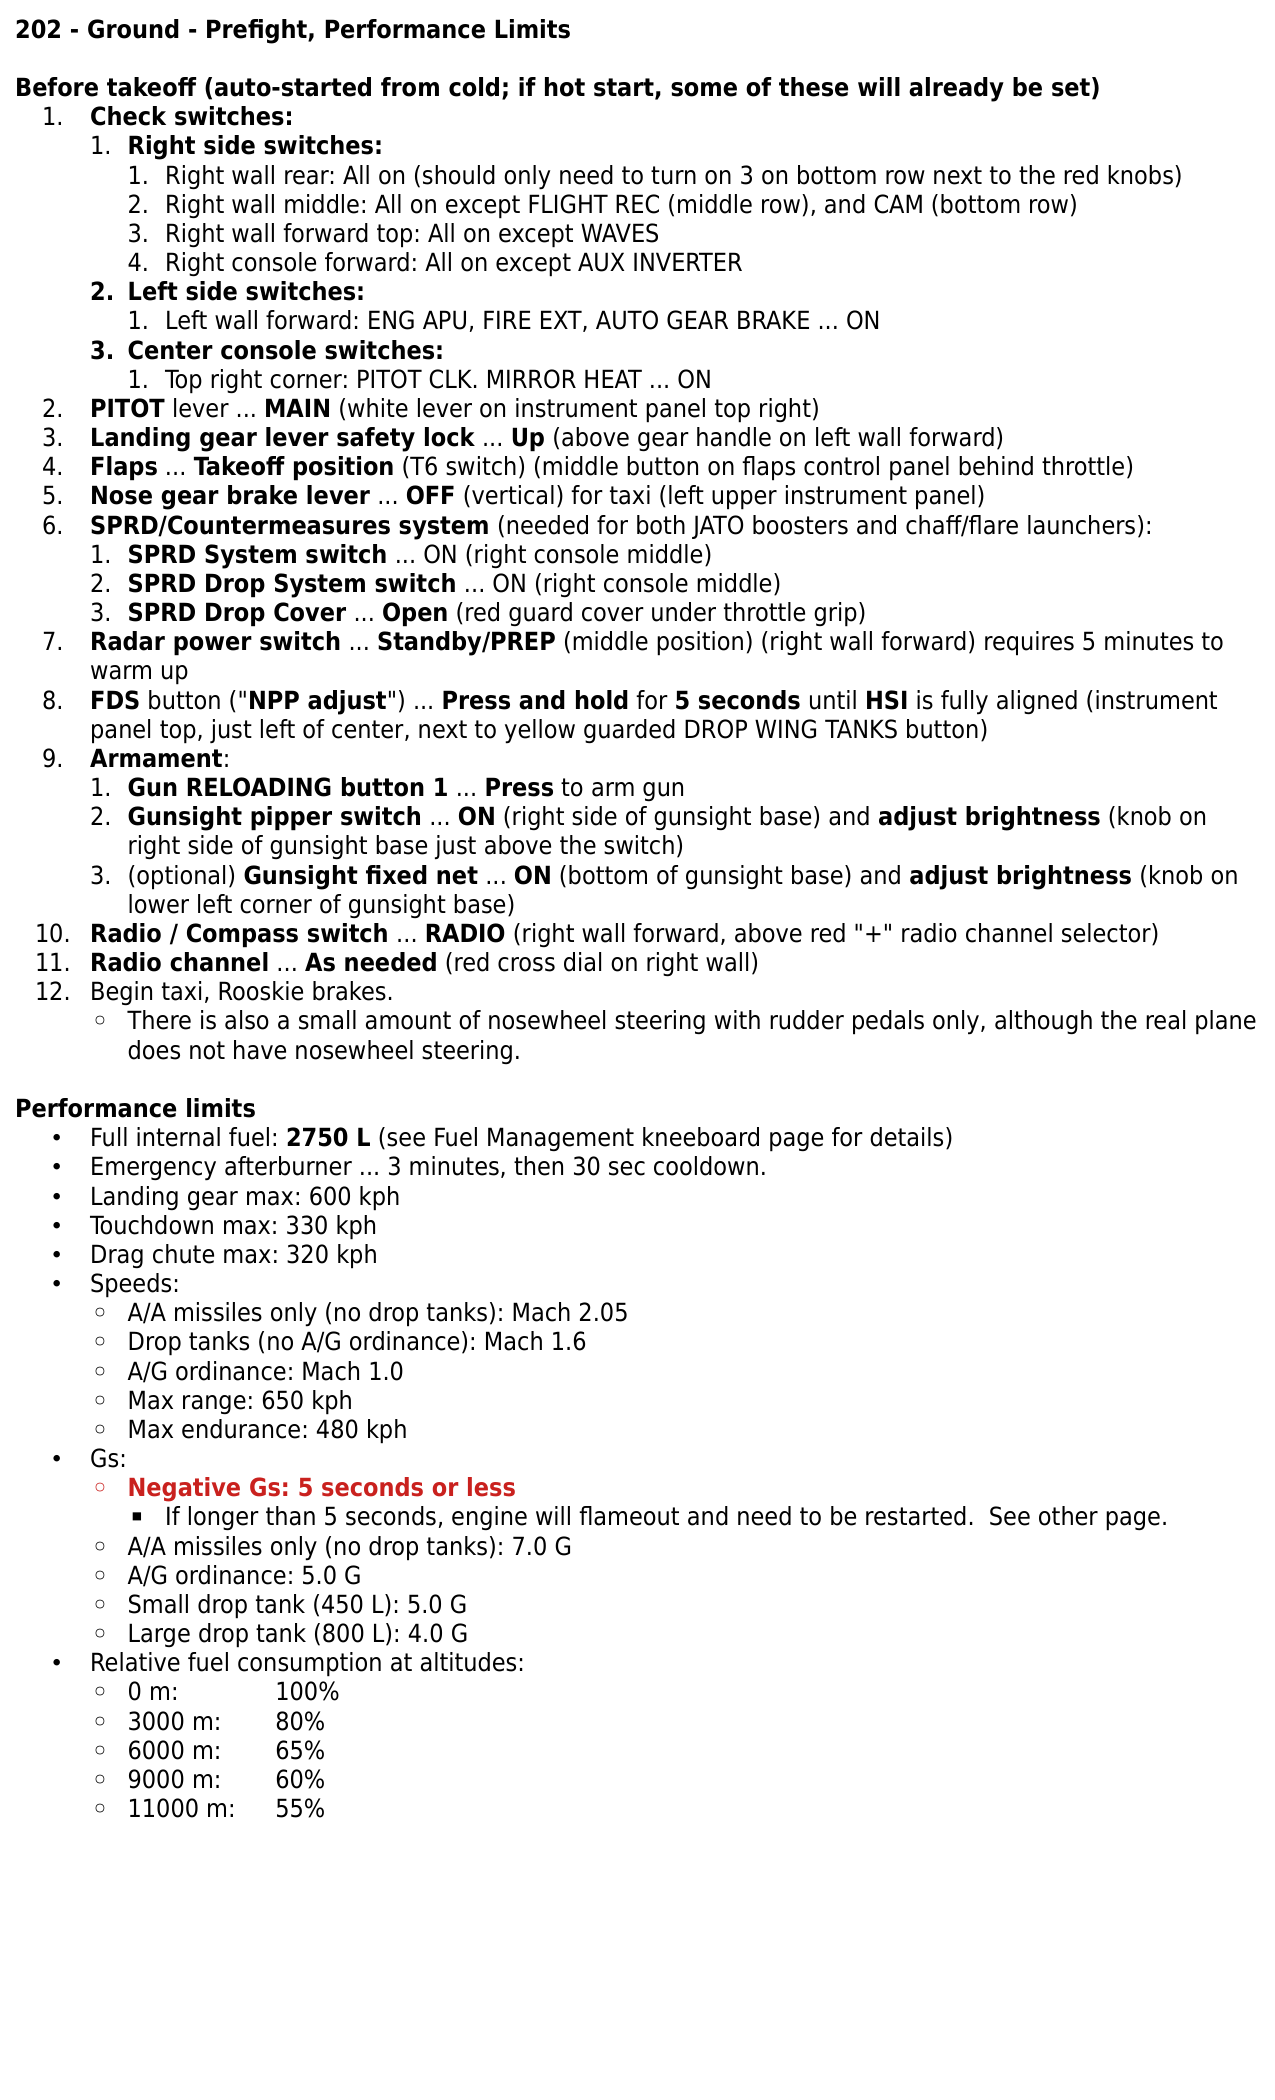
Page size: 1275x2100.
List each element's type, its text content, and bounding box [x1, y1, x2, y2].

list SPRD Drop System switch ... ON (right console middle) [90, 569, 1260, 598]
list Right wall middle: All on except FLIGHT REC (middle row), and CAM (bottom row) [127, 190, 1260, 219]
list Center console switches: [90, 336, 1260, 365]
list Armament: [52, 744, 1260, 773]
list Landing gear max: 600 kph [52, 1182, 1260, 1211]
list Full internal fuel: 2750 L (see Fuel Management kneeboard page for details) [52, 1123, 1260, 1152]
list 0 m: 100% [90, 1677, 1260, 1707]
list Left wall forward: ENG APU, FIRE EXT, AUTO GEAR BRAKE ... ON [127, 307, 1260, 336]
list Speeds: [52, 1269, 1260, 1298]
list 6000 m: 65% [90, 1736, 1260, 1765]
list Relative fuel consumption at altitudes: [52, 1648, 1260, 1677]
list Top right corner: PITOT CLK. MIRROR HEAT ... ON [127, 365, 1260, 394]
list 9000 m: 60% [90, 1765, 1260, 1794]
list Gunsight pipper switch ... ON (right side of gunsight base) and adjust brightness (knob on right side of gunsight base just above the switch) [90, 802, 1260, 861]
list (optional) Gunsight fixed net ... ON (bottom of gunsight base) and adjust brightness (knob on lower left corner of gunsight base) [90, 861, 1260, 919]
list 11000 m: 55% [90, 1794, 1260, 1823]
list Small drop tank (450 L): 5.0 G [90, 1590, 1260, 1619]
list Large drop tank (800 L): 4.0 G [90, 1619, 1260, 1648]
list Right console forward: All on except AUX INVERTER [127, 248, 1260, 277]
list Nose gear brake lever ... OFF (vertical) for taxi (left upper instrument panel) [52, 482, 1260, 511]
list Begin taxi, Rooskie brakes. [52, 977, 1260, 1007]
list A/A missiles only (no drop tanks): Mach 2.05 [90, 1298, 1260, 1327]
list Radio / Compass switch ... RADIO (right wall forward, above red "+" radio channel selector) [52, 919, 1260, 948]
list There is also a small amount of nosewheel steering with rudder pedals only, although the real plane does not have nosewheel steering. [90, 1007, 1260, 1065]
list SPRD Drop Cover ... Open (red guard cover under throttle grip) [90, 598, 1260, 627]
list Max range: 650 kph [90, 1386, 1260, 1415]
text 202 - Ground - Prefight, Performance Limits [15, 15, 1260, 44]
list Emergency afterburner ... 3 minutes, then 30 sec cooldown. [52, 1152, 1260, 1182]
list Touchdown max: 330 kph [52, 1211, 1260, 1240]
list If longer than 5 seconds, engine will flameout and need to be restarted. See other page. [127, 1502, 1260, 1532]
list Flaps ... Takeoff position (T6 switch) (middle button on flaps control panel behind throttle) [52, 452, 1260, 482]
list Right wall rear: All on (should only need to turn on 3 on bottom row next to the red knobs) [127, 161, 1260, 190]
list Radar power switch ... Standby/PREP (middle position) (right wall forward) requires 5 minutes to warm up [52, 627, 1260, 686]
text Before takeoff (auto-started from cold; if hot start, some of these will already be set) [15, 73, 1260, 102]
list FDS button ("NPP adjust") ... Press and hold for 5 seconds until HSI is fully aligned (instrument panel top, just left of center, next to yellow guarded DROP WING TANKS button) [52, 686, 1260, 744]
list SPRD/Countermeasures system (needed for both JATO boosters and chaff/flare launchers): [52, 511, 1260, 540]
list Right wall forward top: All on except WAVES [127, 219, 1260, 248]
list Check switches: [52, 102, 1260, 132]
list 3000 m: 80% [90, 1707, 1260, 1736]
list SPRD System switch ... ON (right console middle) [90, 540, 1260, 569]
list Gun RELOADING button 1 ... Press to arm gun [90, 773, 1260, 802]
list Landing gear lever safety lock ... Up (above gear handle on left wall forward) [52, 423, 1260, 452]
list Gs: [52, 1444, 1260, 1473]
list Right side switches: [90, 132, 1260, 161]
list Left side switches: [90, 277, 1260, 307]
list Drop tanks (no A/G ordinance): Mach 1.6 [90, 1327, 1260, 1357]
list A/G ordinance: Mach 1.0 [90, 1357, 1260, 1386]
list PITOT lever ... MAIN (white lever on instrument panel top right) [52, 394, 1260, 423]
list A/G ordinance: 5.0 G [90, 1561, 1260, 1590]
list Radio channel ... As needed (red cross dial on right wall) [52, 948, 1260, 977]
list A/A missiles only (no drop tanks): 7.0 G [90, 1532, 1260, 1561]
text Performance limits [15, 1094, 1260, 1123]
list Max endurance: 480 kph [90, 1415, 1260, 1444]
list Negative Gs: 5 seconds or less [90, 1473, 1260, 1502]
list Drag chute max: 320 kph [52, 1240, 1260, 1269]
